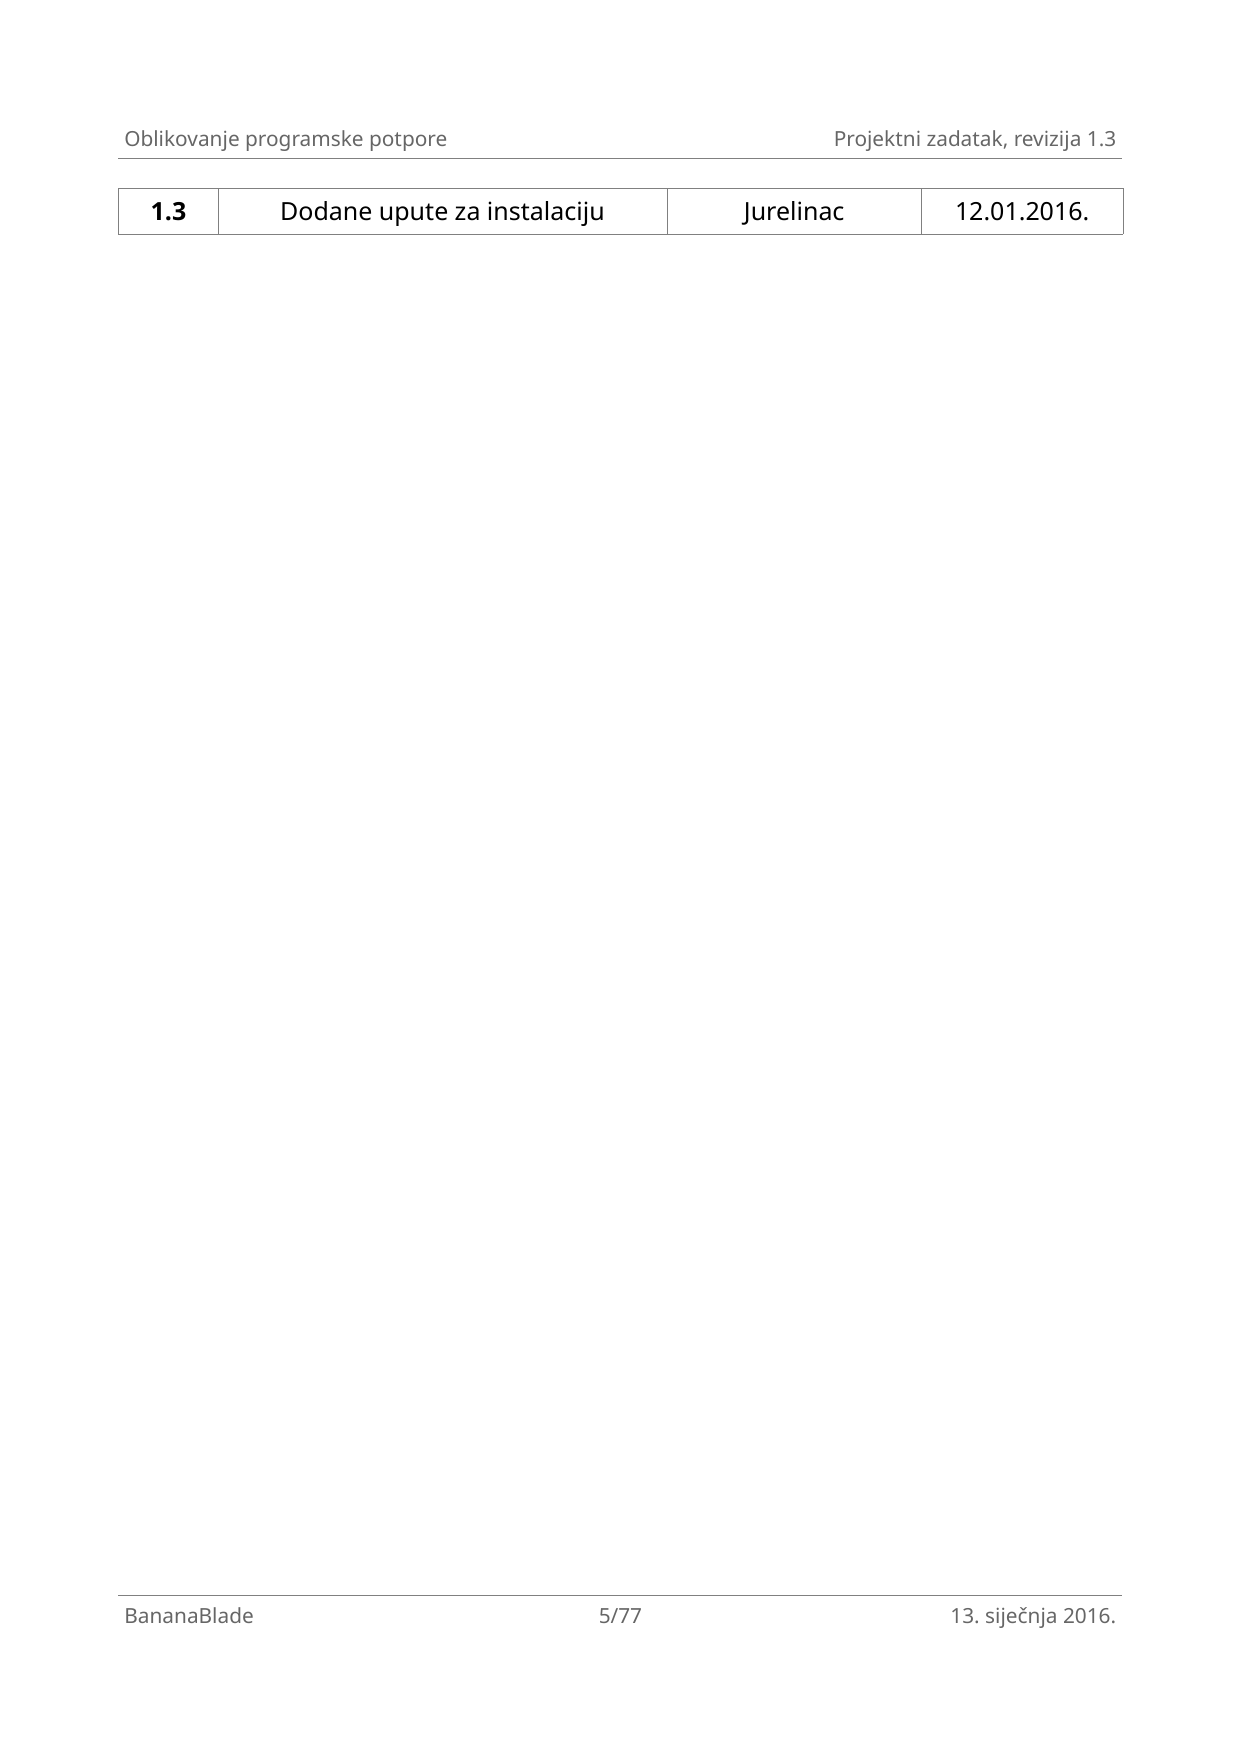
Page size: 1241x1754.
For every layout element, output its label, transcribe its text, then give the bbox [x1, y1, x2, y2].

table_cell Dodane upute za instalaciju [219, 189, 667, 234]
table_cell Jurelinac [668, 189, 921, 234]
table_cell 1.3 [119, 189, 218, 234]
table_cell 12.01.2016. [922, 189, 1123, 234]
